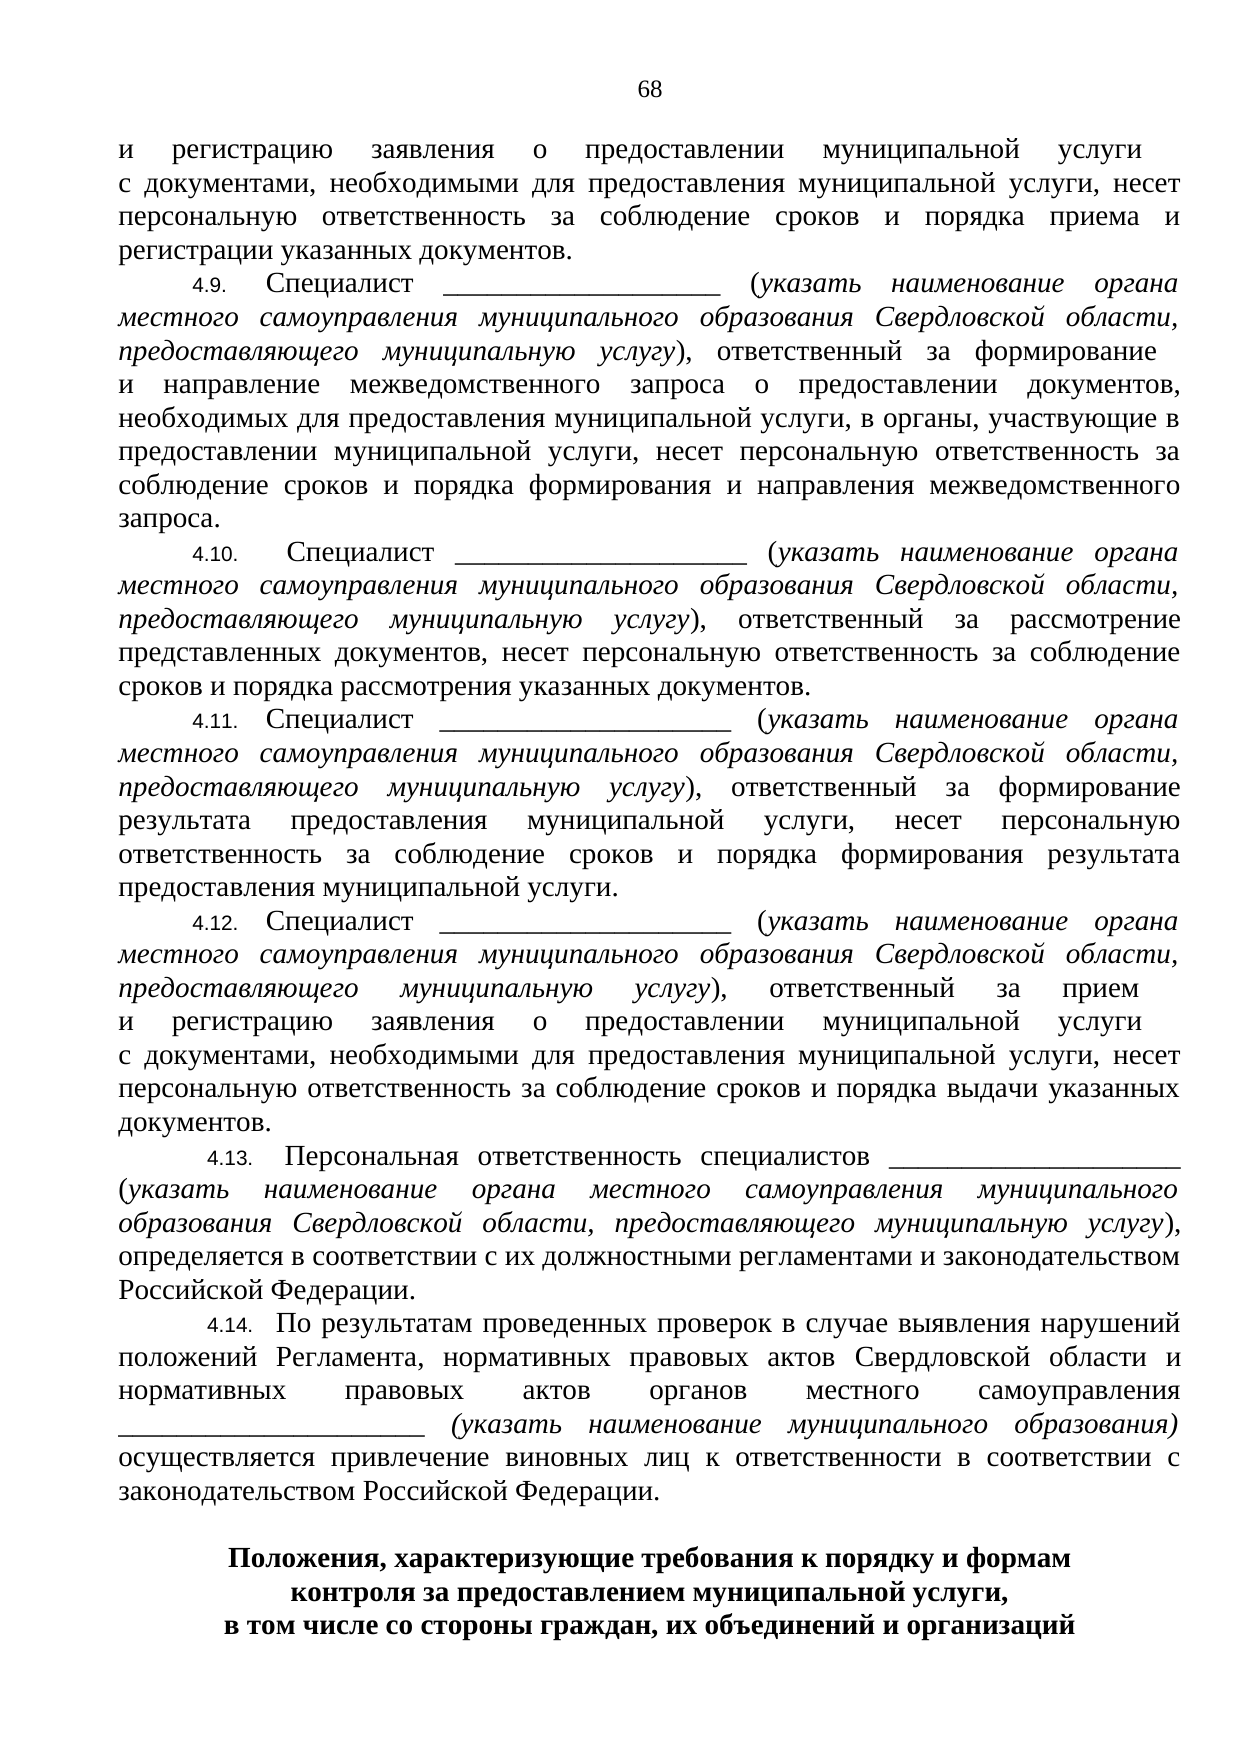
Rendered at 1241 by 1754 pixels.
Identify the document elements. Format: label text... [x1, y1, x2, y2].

list Специалист ___________________ (указать наименование органа местного самоуправления муниципального образования Свердловской области, предоставляющего муниципальную услугу), ответственный за формирование и направление межведомственного запроса о предоставлении документов, необходимых для предоставления муниципальной услуги, в органы, участвующие в предоставлении муниципальной услуги, несет персональную ответственность за соблюдение сроков и порядка формирования и направления межведомственного запроса. [118, 266, 1181, 534]
list Специалист ____________________ (указать наименование органа местного самоуправления муниципального образования Свердловской области, предоставляющего муниципальную услугу), ответственный за прием и регистрацию заявления о предоставлении муниципальной услуги с документами, необходимыми для предоставления муниципальной услуги, несет персональную ответственность за соблюдение сроков и порядка выдачи указанных документов. [118, 903, 1181, 1138]
text в том числе со стороны граждан, их объединений и организаций [118, 1607, 1181, 1641]
text контроля за предоставлением муниципальной услуги, [118, 1574, 1181, 1607]
text и регистрацию заявления о предоставлении муниципальной услуги с документами, необходимыми для предоставления муниципальной услуги, несет персональную ответственность за соблюдение сроков и порядка приема и регистрации указанных документов. [118, 131, 1181, 266]
list Персональная ответственность специалистов ____________________ (указать наименование органа местного самоуправления муниципального образования Свердловской области, предоставляющего муниципальную услугу), определяется в соответствии с их должностными регламентами и законодательством Российской Федерации. [118, 1138, 1181, 1305]
list Специалист ____________________ (указать наименование органа местного самоуправления муниципального образования Свердловской области, предоставляющего муниципальную услугу), ответственный за рассмотрение представленных документов, несет персональную ответственность за соблюдение сроков и порядка рассмотрения указанных документов. [118, 534, 1181, 702]
list Специалист ____________________ (указать наименование органа местного самоуправления муниципального образования Свердловской области, предоставляющего муниципальную услугу), ответственный за формирование результата предоставления муниципальной услуги, несет персональную ответственность за соблюдение сроков и порядка формирования результата предоставления муниципальной услуги. [118, 702, 1181, 903]
list По результатам проведенных проверок в случае выявления нарушений положений Регламента, нормативных правовых актов Свердловской области и нормативных правовых актов органов местного самоуправления _____________________ (указать наименование муниципального образования) осуществляется привлечение виновных лиц к ответственности в соответствии с законодательством Российской Федерации. [118, 1305, 1181, 1507]
text Положения, характеризующие требования к порядку и формам [118, 1540, 1181, 1574]
